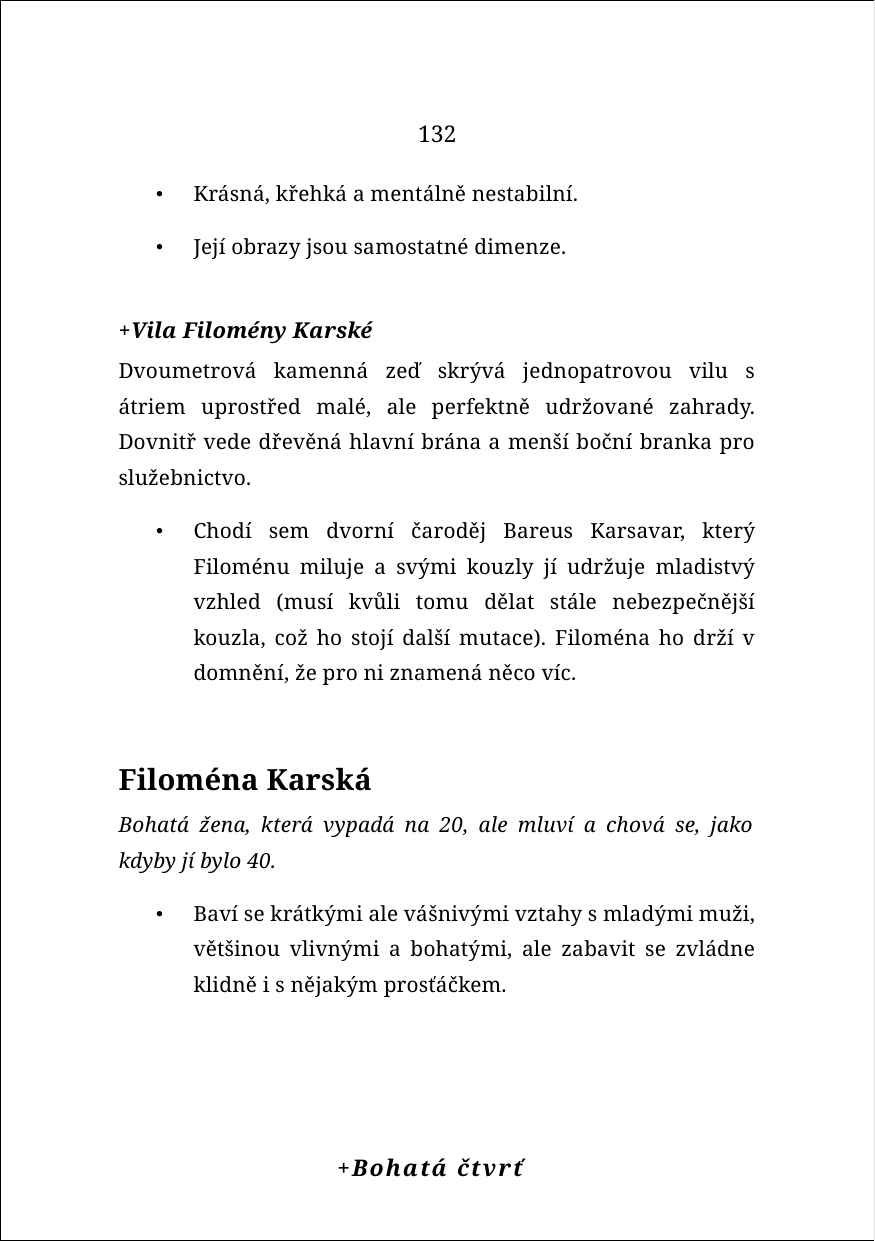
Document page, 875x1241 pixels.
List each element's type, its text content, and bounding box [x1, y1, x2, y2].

text Bohatá žena, která vypadá na 20, ale mluví a chová se, jako kdyby jí bylo 40. [118, 810, 756, 874]
list Chodí sem dvorní čaroděj Bareus Karsavar, který Filoménu miluje a svými kouzly jí udržuje mladistvý vzhled (musí kvůli tomu dělat stále nebezpečnější kouzla, což ho stojí další mutace). Filoména ho drží v domnění, že pro ni znamená něco víc. [156, 516, 756, 687]
text Dvoumetrová kamenná zeď skrývá jednopatrovou vilu s átriem uprostřed malé, ale perfektně udržované zahrady. Dovnitř vede dřevěná hlavní brána a menší boční branka pro služebnictvo. [118, 356, 756, 491]
list Krásná, křehká a mentálně nestabilní. [156, 179, 756, 207]
subtitle Filoména Karská [118, 759, 756, 798]
list Baví se krátkými ale vášnivými vztahy s mladými muži, většinou vlivnými a bohatými, ale zabavit se zvládne klidně i s nějakým prosťáčkem. [156, 899, 756, 998]
list Její obrazy jsou samostatné dimenze. [156, 232, 756, 261]
subtitle +Vila Filomény Karské [118, 315, 756, 345]
